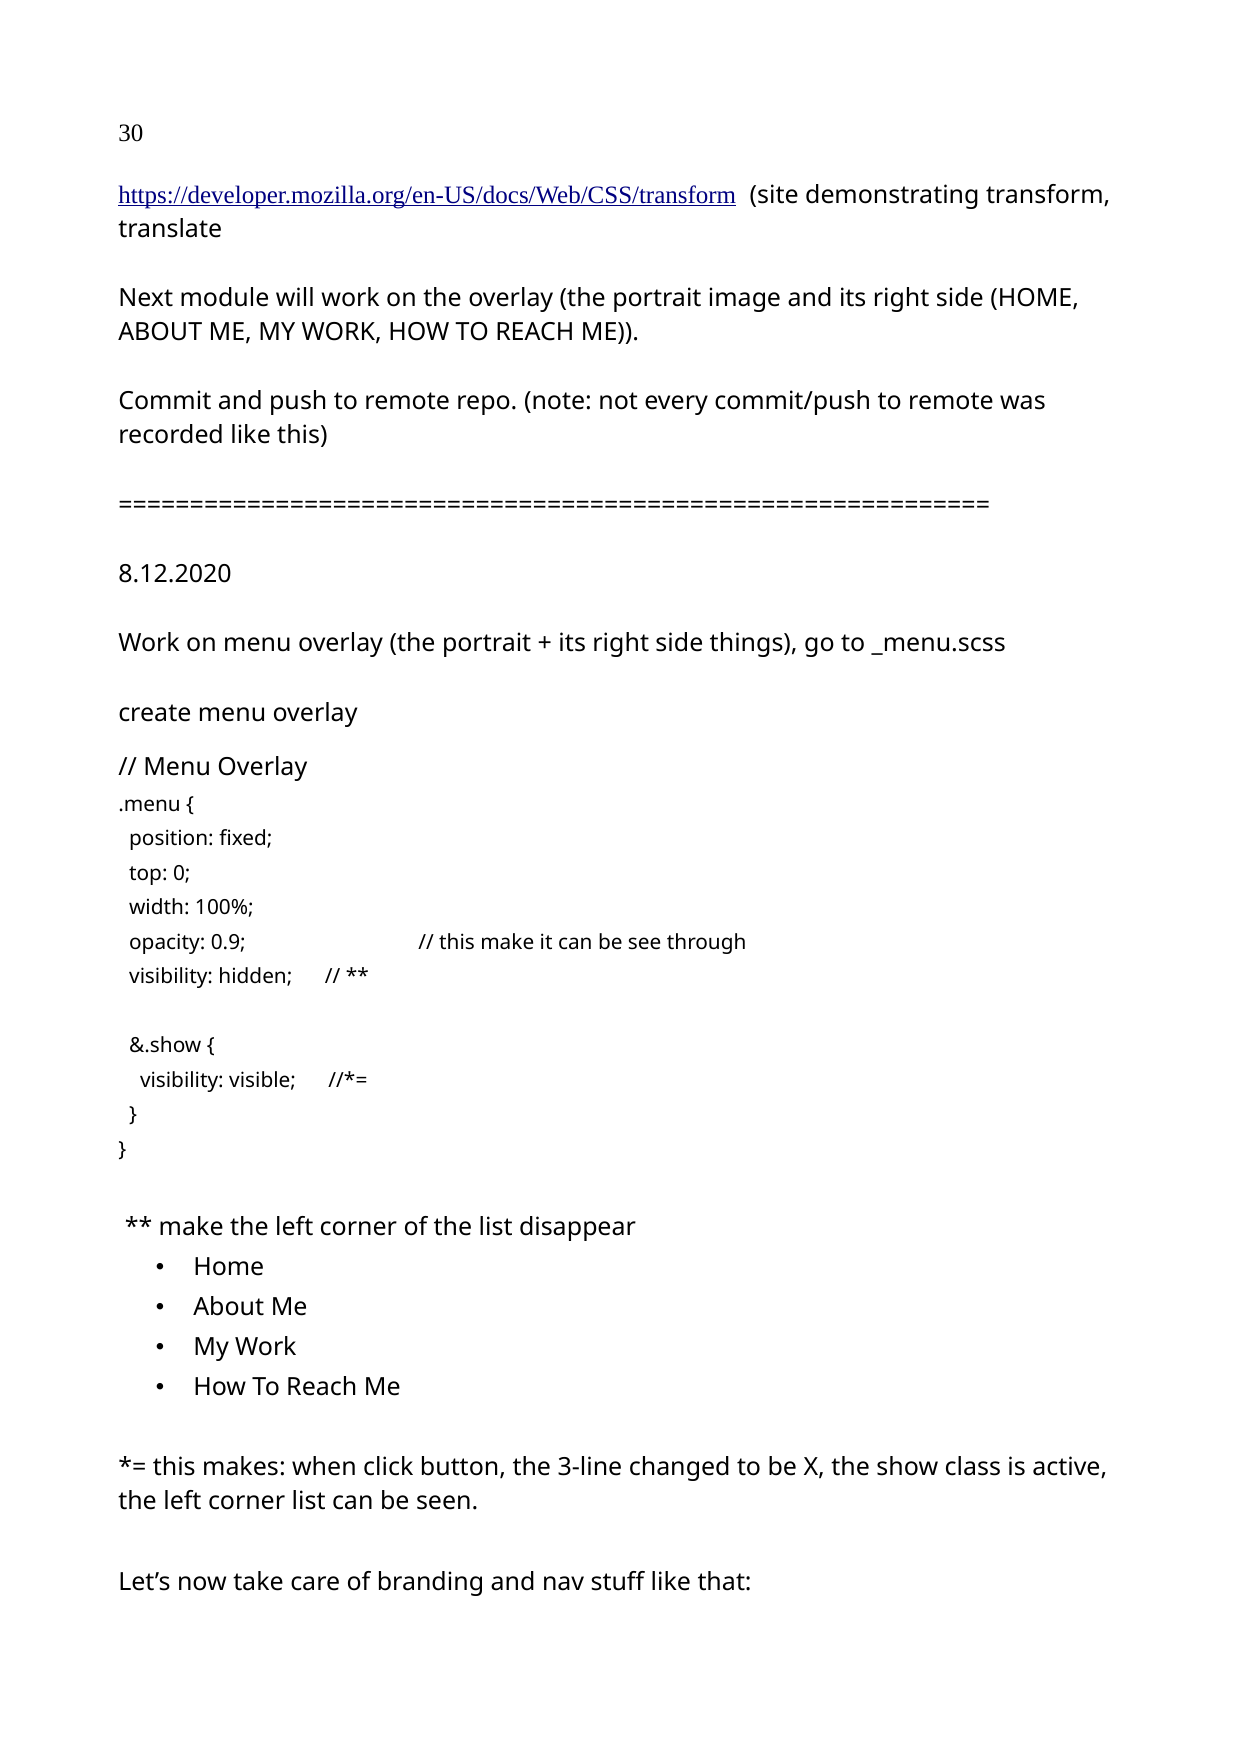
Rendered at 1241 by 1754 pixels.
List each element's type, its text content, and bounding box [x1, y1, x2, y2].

text Commit and push to remote repo. (note: not every commit/push to remote was recorded like this) [118, 383, 1122, 451]
text opacity: 0.9; // this make it can be see through [118, 927, 1122, 955]
text Let’s now take care of branding and nav stuff like that: [118, 1563, 1122, 1597]
text width: 100%; [118, 892, 1122, 921]
list My Work [156, 1329, 1122, 1363]
text ============================================================= [118, 486, 1122, 520]
list How To Reach Me [156, 1369, 1122, 1403]
text &.show { [118, 1030, 1122, 1059]
text https://developer.mozilla.org/en-US/docs/Web/CSS/transform (site demonstrating transform, translate [118, 176, 1122, 244]
text visibility: hidden; // ** [118, 961, 1122, 990]
text } [118, 1099, 1122, 1128]
text create menu overlay [118, 694, 1122, 728]
text visibility: visible; //*= [118, 1065, 1122, 1093]
text // Menu Overlay [118, 749, 1122, 783]
text 8.12.2020 [118, 556, 1122, 590]
text Work on menu overlay (the portrait + its right side things), go to _menu.scss [118, 625, 1122, 659]
text Next module will work on the overlay (the portrait image and its right side (HOME, ABOUT ME, MY WORK, HOW TO REACH ME)). [118, 280, 1122, 348]
text top: 0; [118, 858, 1122, 886]
list About Me [156, 1288, 1122, 1323]
text *= this makes: when click button, the 3-line changed to be X, the show class is active, the left corner list can be seen. [118, 1449, 1122, 1517]
text } [118, 1134, 1122, 1162]
list Home [156, 1248, 1122, 1282]
text ** make the left corner of the list disappear [118, 1208, 1122, 1242]
text position: fixed; [118, 823, 1122, 852]
text .menu { [118, 789, 1122, 817]
